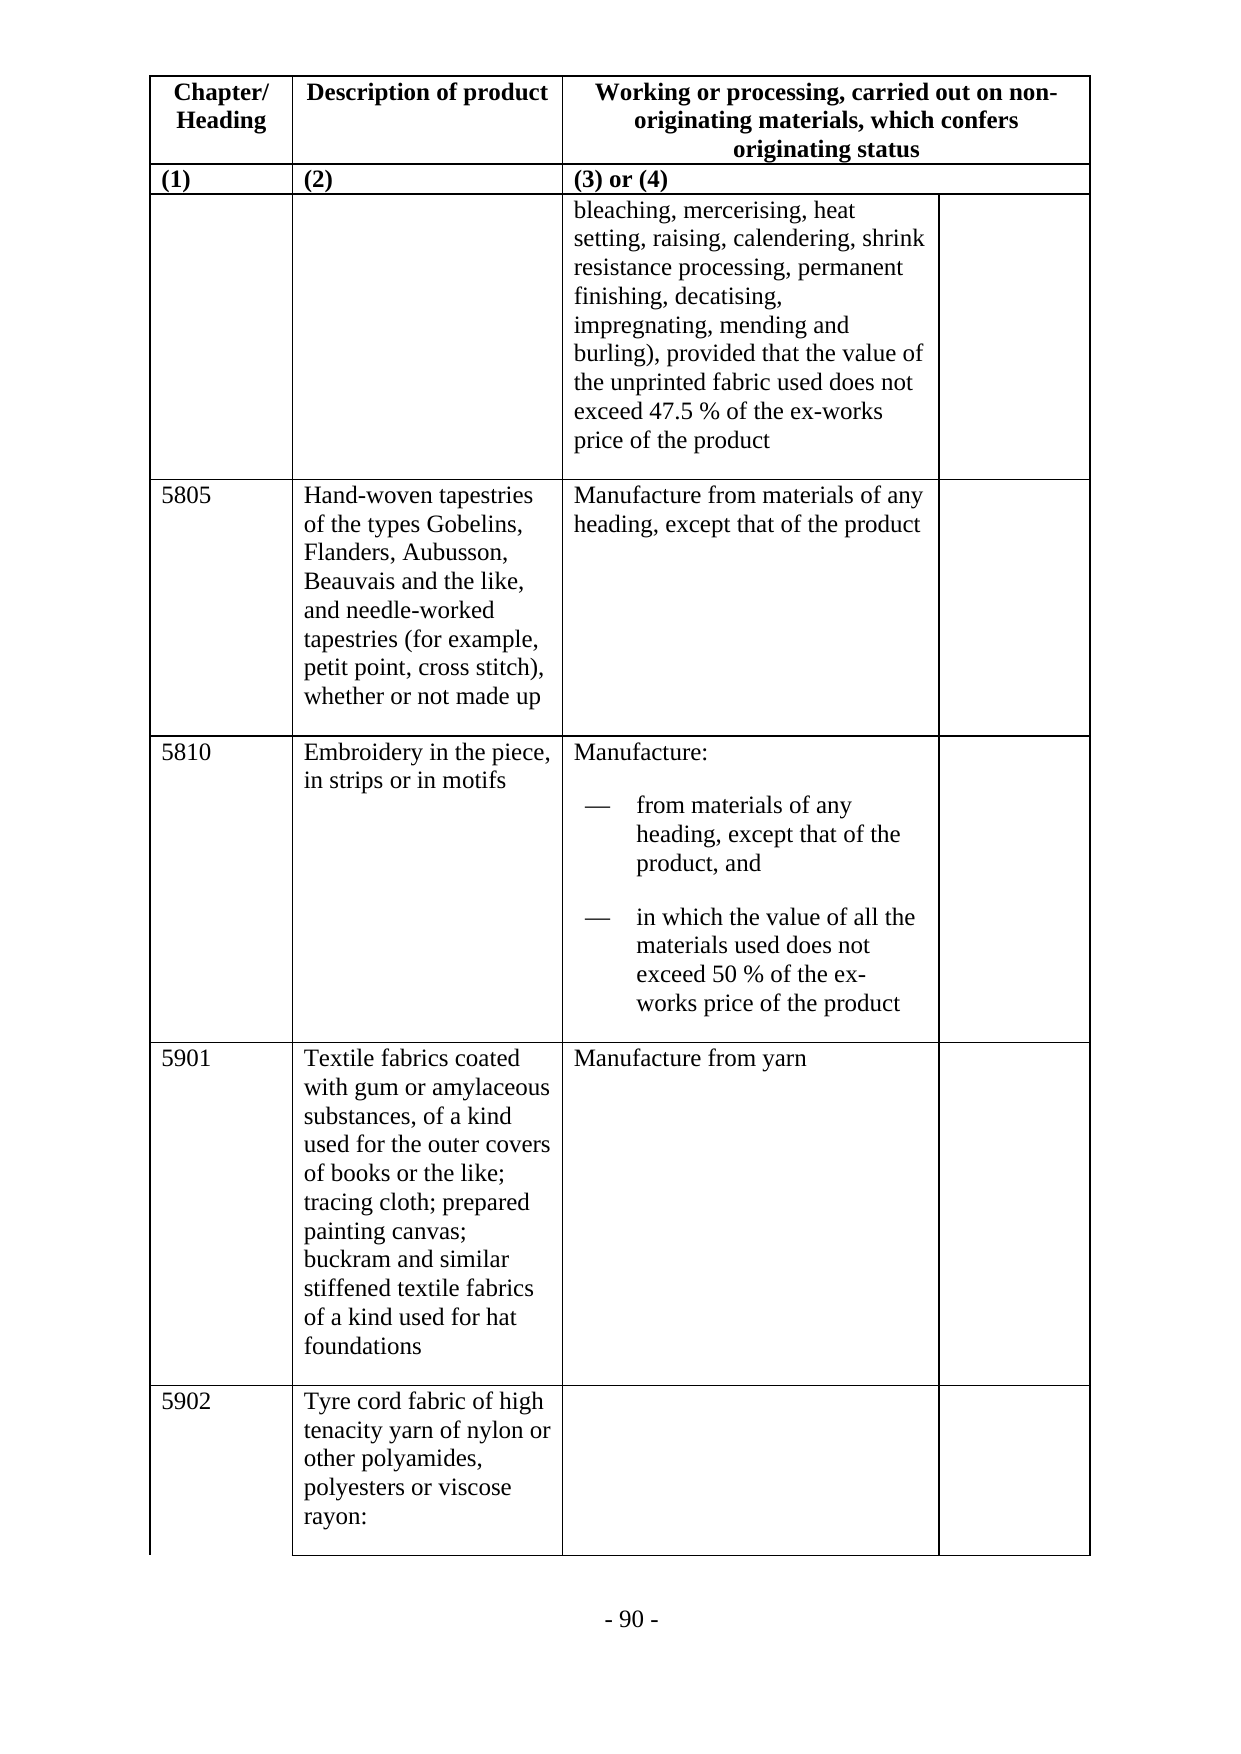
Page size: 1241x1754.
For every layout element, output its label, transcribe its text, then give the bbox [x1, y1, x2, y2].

table_header Chapter/Heading [151, 77, 292, 163]
table_cell Textile fabrics coated with gum or amylaceous substances, of a kind used for the outer covers of books or the like; tracing cloth; prepared painting canvas; buckram and similar stiffened textile fabrics of a kind used for hat foundations [293, 1043, 562, 1384]
table_header from materials of any heading, except that of the product, and [625, 790, 928, 902]
table_cell Manufacture from materials of any heading, except that of the product [563, 480, 938, 735]
table_header — [574, 790, 625, 902]
table_cell Tyre cord fabric of high tenacity yarn of nylon or other polyamides, polyesters or viscose rayon: [293, 1386, 562, 1555]
table_cell 5805 [151, 480, 292, 735]
table_cell 5902 [151, 1386, 292, 1555]
table_cell (2) [293, 165, 562, 193]
table_cell [940, 1386, 1089, 1555]
table_cell Hand-woven tapestries of the types Gobelins, Flanders, Aubusson, Beauvais and the like, and needle-worked tapestries (for example, petit point, cross stitch), whether or not made up [293, 480, 562, 735]
table_cell [940, 1043, 1089, 1384]
table_cell [940, 195, 1089, 478]
table_cell [151, 195, 292, 478]
table_cell 5810 [151, 737, 292, 1042]
table_cell [940, 737, 1089, 1042]
table_cell Manufacture from yarn [563, 1043, 938, 1384]
table_cell bleaching, mercerising, heat setting, raising, calendering, shrink resistance processing, permanent finishing, decatising, impregnating, mending and burling), provided that the value of the unprinted fabric used does not exceed 47.5 % of the ex-works price of the product [563, 195, 938, 478]
table_header Description of product [293, 77, 562, 163]
table_cell [940, 480, 1089, 735]
table_cell Manufacture: [563, 737, 938, 1042]
table_cell — [574, 902, 625, 1042]
table_header Working or processing, carried out on non-originating materials, which confers originating status [563, 77, 1089, 163]
table_cell (1) [151, 165, 292, 193]
table_cell Embroidery in the piece, in strips or in motifs [293, 737, 562, 1042]
table_cell 5901 [151, 1043, 292, 1384]
table_cell [563, 1386, 938, 1555]
table_cell (3) or (4) [563, 165, 1089, 193]
table_cell [293, 195, 562, 478]
table_cell in which the value of all the materials used does not exceed 50 % of the ex-works price of the product [625, 902, 928, 1042]
